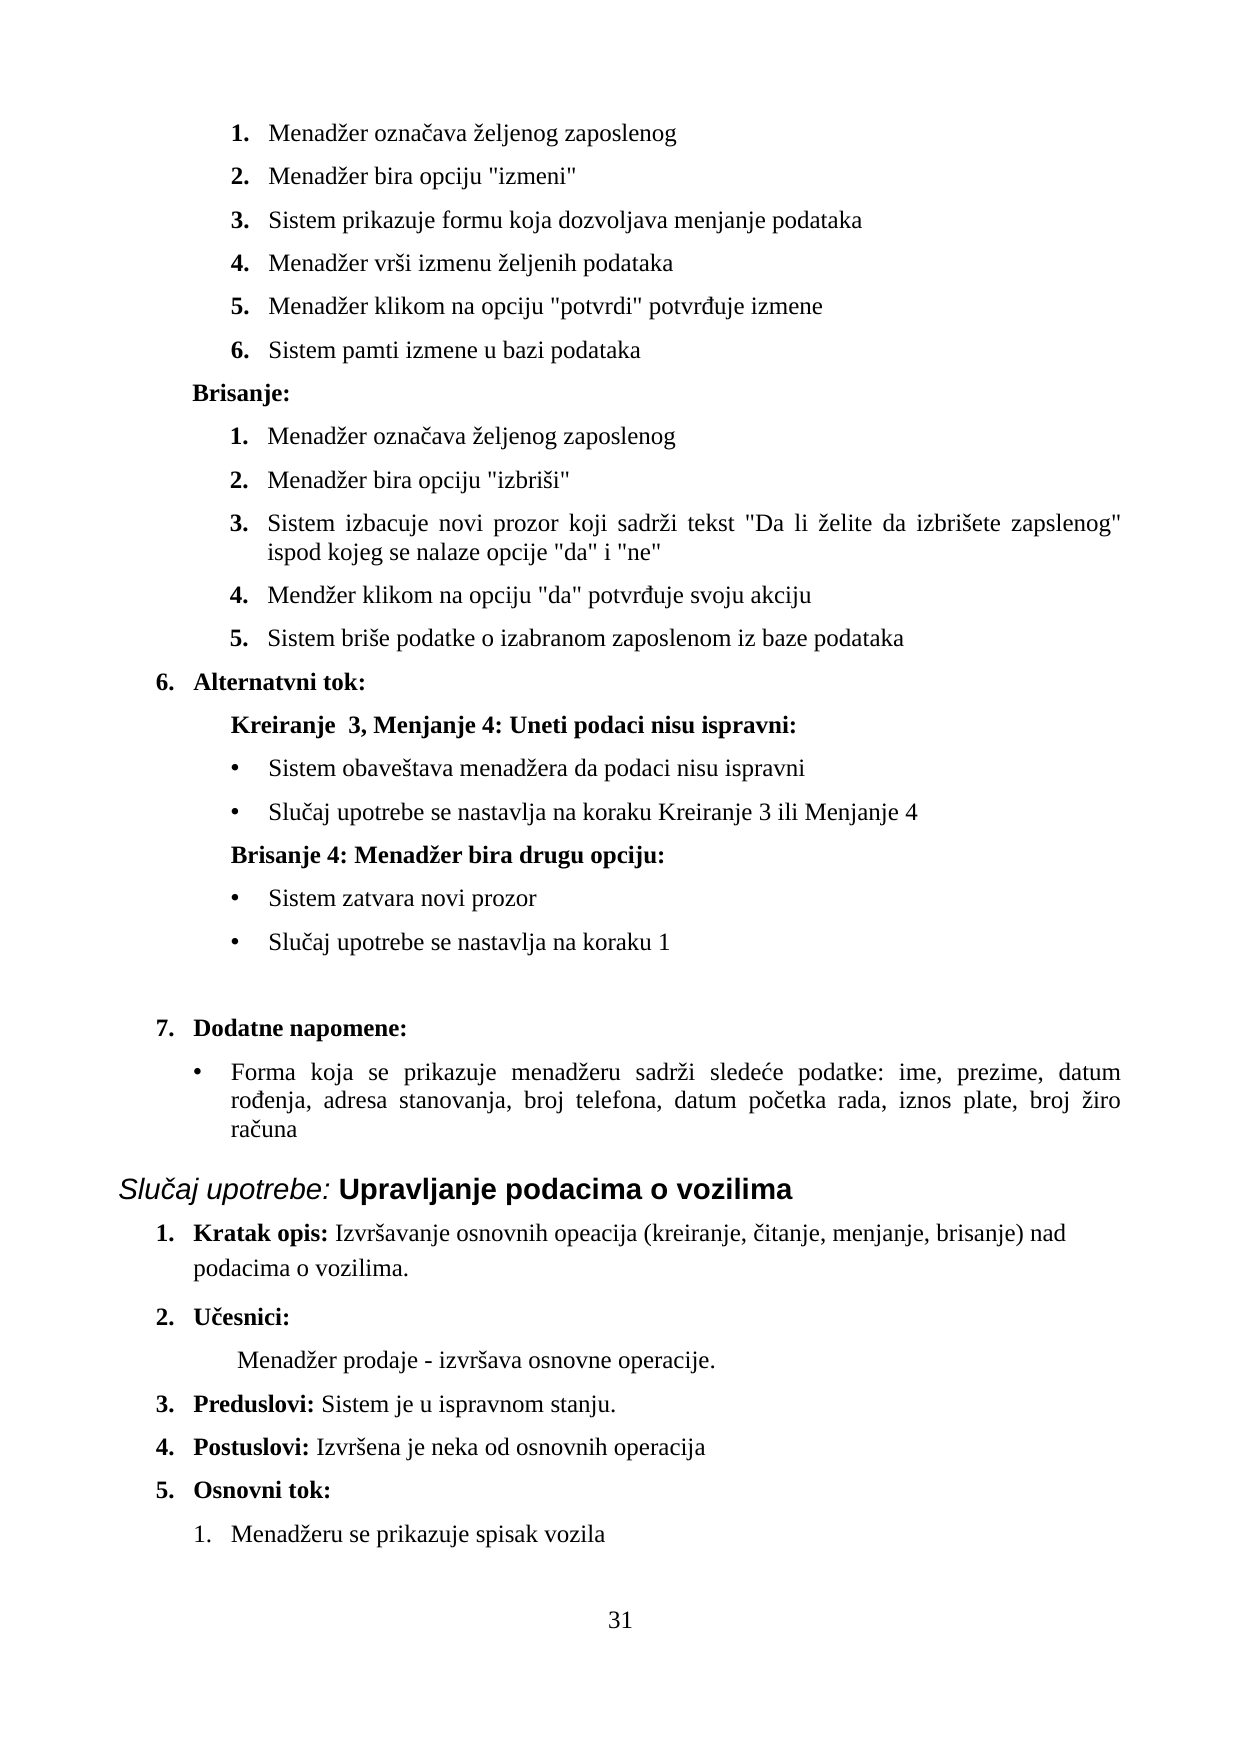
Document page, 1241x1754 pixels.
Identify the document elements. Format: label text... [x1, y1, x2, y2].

list Sistem pamti izmene u bazi podataka [231, 335, 1122, 363]
list Preduslovi: Sistem je u ispravnom stanju. [156, 1389, 1122, 1417]
text Brisanje: [118, 378, 1122, 407]
list Slučaj upotrebe se nastavlja na koraku Kreiranje 3 ili Menjanje 4 [231, 797, 1122, 826]
list Menadžer označava željenog zaposlenog [229, 421, 1122, 450]
subtitle Slučaj upotrebe: Upravljanje podacima o vozilima [118, 1172, 1122, 1206]
list Sistem zatvara novi prozor [231, 883, 1122, 912]
list Menadžer prodaje - izvršava osnovne operacije. [193, 1345, 1122, 1374]
list Menadžer bira opciju "izbriši" [229, 465, 1122, 493]
list Slučaj upotrebe se nastavlja na koraku 1 [231, 927, 1122, 956]
list Forma koja se prikazuje menadžeru sadrži sledeće podatke: ime, prezime, datum rođenja, adresa stanovanja, broj telefona, datum početka rada, iznos plate, broj žiro računa [193, 1057, 1122, 1143]
list Kratak opis: Izvršavanje osnovnih opeacija (kreiranje, čitanje, menjanje, brisanje) nad podacima o vozilima. [156, 1218, 1122, 1282]
list Kreiranje 3, Menjanje 4: Uneti podaci nisu ispravni: [193, 710, 1122, 739]
list Sistem briše podatke o izabranom zaposlenom iz baze podataka [229, 623, 1122, 652]
list Učesnici: [156, 1302, 1122, 1331]
list Menadžer označava željenog zaposlenog [231, 118, 1122, 147]
list Sistem prikazuje formu koja dozvoljava menjanje podataka [231, 205, 1122, 233]
list Osnovni tok: [156, 1475, 1122, 1504]
list Mendžer klikom na opciju "da" potvrđuje svoju akciju [229, 580, 1122, 609]
list Sistem izbacuje novi prozor koji sadrži tekst "Da li želite da izbrišete zapslenog" ispod kojeg se nalaze opcije "da" i "ne" [229, 508, 1122, 566]
list Menadžer vrši izmenu željenih podataka [231, 248, 1122, 277]
list Menadžeru se prikazuje spisak vozila [193, 1519, 1122, 1547]
text Brisanje 4: Menadžer bira drugu opciju: [231, 840, 1122, 869]
list Menadžer klikom na opciju "potvrdi" potvrđuje izmene [231, 291, 1122, 320]
list Postuslovi: Izvršena je neka od osnovnih operacija [156, 1432, 1122, 1461]
list Sistem obaveštava menadžera da podaci nisu ispravni [231, 753, 1122, 782]
list Dodatne napomene: [156, 1013, 1122, 1042]
list Menadžer bira opciju "izmeni" [231, 161, 1122, 190]
list Alternatvni tok: [156, 667, 1122, 696]
